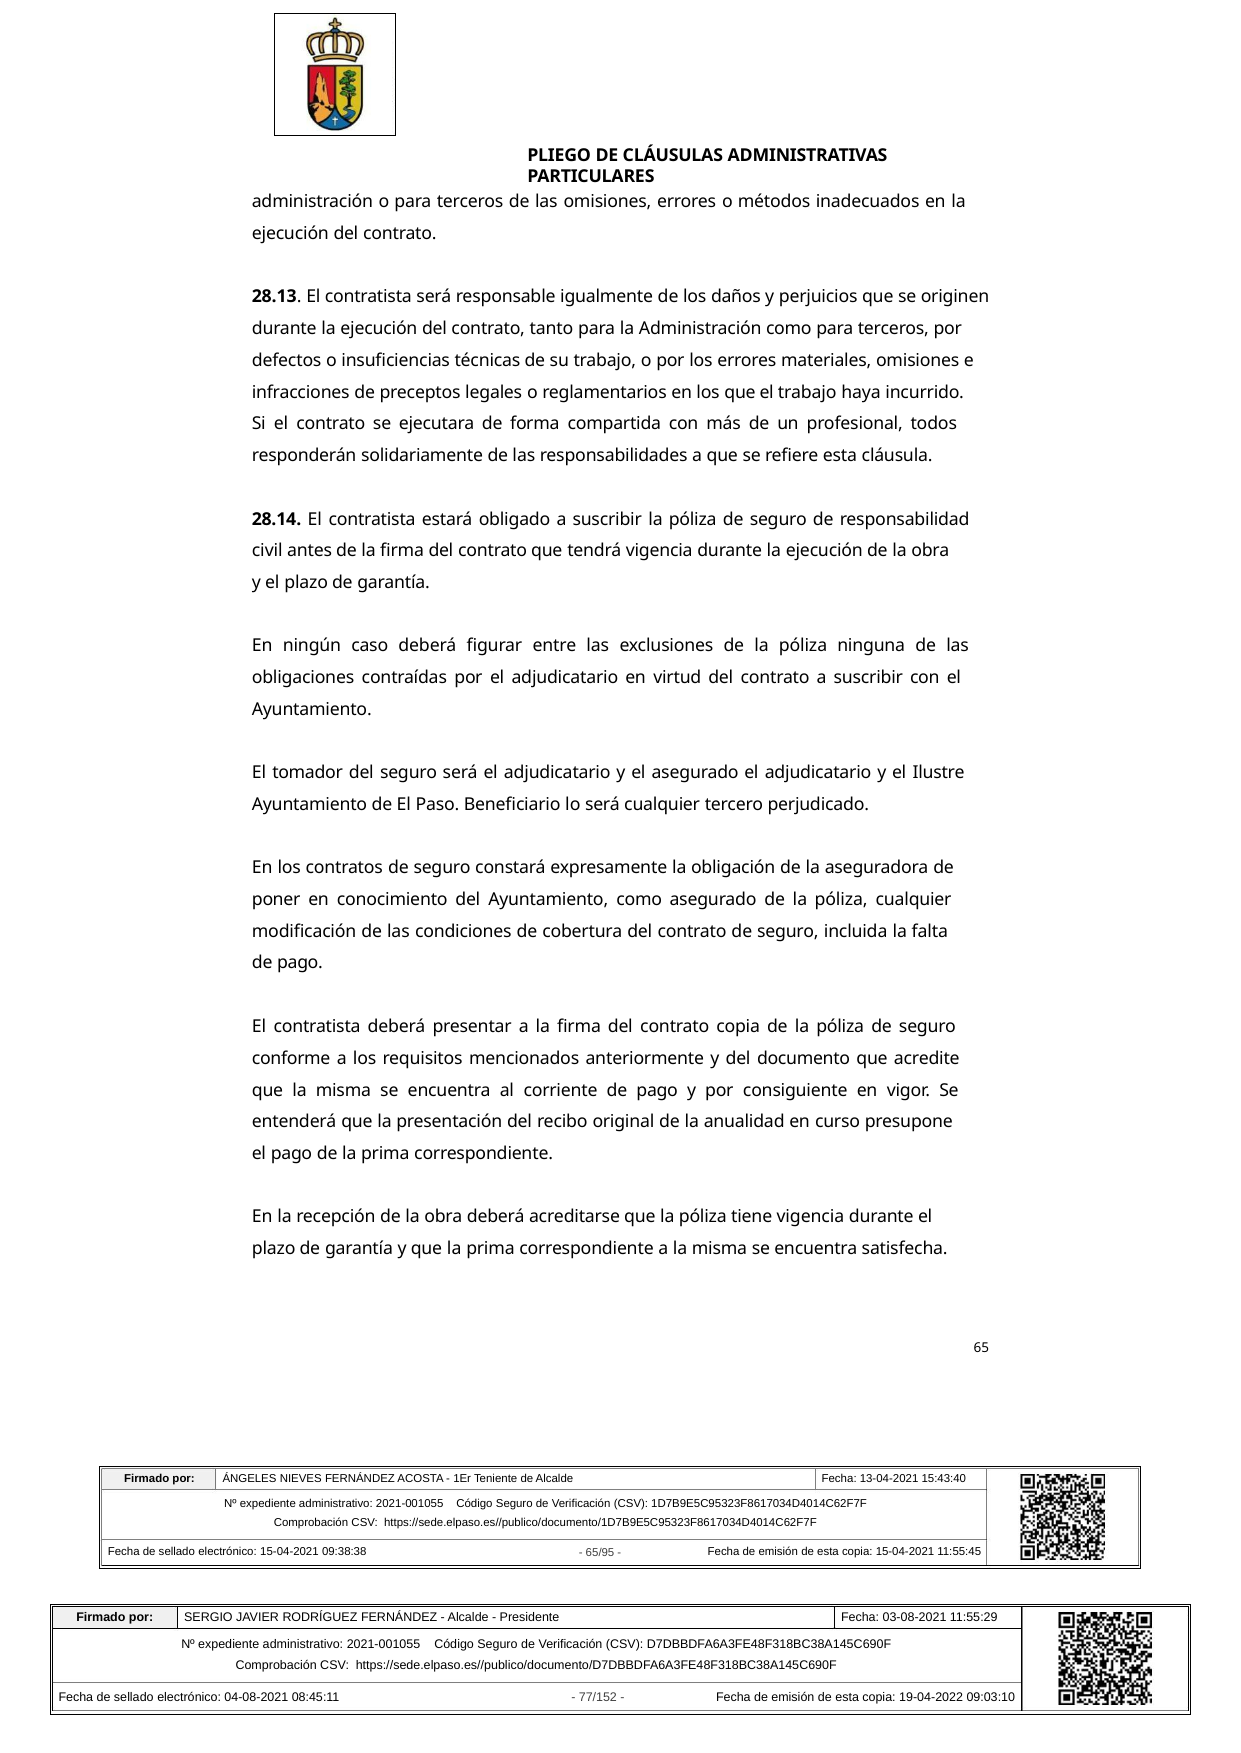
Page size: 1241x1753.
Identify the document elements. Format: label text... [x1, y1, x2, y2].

text durante la ejecución del contrato, tanto para la Administración como para terceros, por [252, 318, 1013, 338]
text 2 [252, 508, 261, 523]
text 8.13. El contratista será responsable igualmente de los daños y perjuicios que se originen [261, 286, 1013, 307]
text y el plazo de garantía. [252, 572, 1013, 593]
text El tomador del seguro será el adjudicatario y el asegurado el adjudicatario y el Ilustre [252, 762, 1012, 783]
text Fecha: 03-08-2021 11:55:29 [841, 1610, 1022, 1624]
text En los contratos de seguro constará expresamente la obligación de la aseguradora de [252, 857, 1013, 878]
text administración o para terceros de las omisiones, errores o métodos inadecuados en la [252, 191, 1013, 212]
picture [275, 14, 395, 135]
text responderán solidariamente de las responsabilidades a que se refiere esta cláusula. [252, 445, 1013, 466]
text Comprobación CSV: https://sede.elpaso.es//publico/documento/D7DBBDFA6A3FE48F318BC38A145C690F [235, 1658, 918, 1672]
text En ningún caso deberá figurar entre las exclusiones de la póliza ninguna de las [252, 635, 1013, 656]
picture [100, 1467, 1140, 1568]
text Fecha de emisión de esta copia: 15-04-2021 11:55:45 [707, 1546, 1006, 1558]
text Ayuntamiento. [252, 699, 1013, 719]
text Nº expediente administrativo: 2021-001055 Código Seguro de Verificación (CSV): 1D7B9E5C95323F8617034D4014C62F7F [224, 1498, 889, 1511]
text 65 [973, 1339, 1009, 1356]
text Si el contrato se ejecutara de forma compartida con más de un profesional, todos [252, 413, 1013, 434]
text Firmado por: [124, 1473, 211, 1485]
text - 77/152 - [571, 1691, 643, 1705]
text 2 [252, 302, 261, 307]
text 8.14. El contratista estará obligado a suscribir la póliza de seguro de responsabilidad [261, 508, 1013, 529]
text que la misma se encuentra al corriente de pago y por consiguiente en vigor. Se [252, 1079, 1013, 1100]
text PLIEGO DE CLÁUSULAS ADMINISTRATIVAS PARTICULARES [527, 145, 1013, 187]
text Ayuntamiento de El Paso. Beneficiario lo será cualquier tercero perjudicado. [252, 794, 1012, 814]
text Fecha de emisión de esta copia: 19-04-2022 09:03:10 [716, 1690, 1040, 1704]
text Fecha de sellado electrónico: 15-04-2021 09:38:38 [108, 1546, 390, 1558]
text 2 [252, 514, 257, 522]
text ejecución del contrato. [252, 223, 1013, 243]
text - 65/95 - [578, 1546, 638, 1559]
text ÁNGELES NIEVES FERNÁNDEZ ACOSTA - 1Er Teniente de Alcalde [222, 1473, 601, 1485]
text Nº expediente administrativo: 2021-001055 Código Seguro de Verificación (CSV): D7DBBDFA6A3FE48F318BC38A145C690F [181, 1638, 918, 1652]
text el pago de la prima correspondiente. [252, 1143, 1013, 1164]
text Comprobación CSV: https://sede.elpaso.es//publico/documento/1D7B9E5C95323F8617034D4014C62F7F [273, 1517, 889, 1529]
text obligaciones contraídas por el adjudicatario en virtud del contrato a suscribir con el [252, 667, 1013, 688]
text defectos o insuficiencias técnicas de su trabajo, o por los errores materiales, omisiones e [252, 350, 1013, 370]
text civil antes de la firma del contrato que tendrá vigencia durante la ejecución de la obra [252, 541, 1013, 561]
picture [51, 1605, 1190, 1714]
text 2 [252, 291, 257, 299]
text Firmado por: [76, 1610, 172, 1624]
text conforme a los requisitos mencionados anteriormente y del documento que acredite [252, 1048, 1013, 1068]
text Fecha de sellado electrónico: 04-08-2021 08:45:11 [58, 1690, 365, 1704]
text entenderá que la presentación del recibo original de la anualidad en curso presupone [252, 1112, 1013, 1132]
text Fecha: 13-04-2021 15:43:40 [821, 1473, 987, 1485]
text SERGIO JAVIER RODRÍGUEZ FERNÁNDEZ - Alcalde - Presidente [184, 1610, 586, 1624]
text En la recepción de la obra deberá acreditarse que la póliza tiene vigencia durante el [252, 1207, 1003, 1227]
text plazo de garantía y que la prima correspondiente a la misma se encuentra satisfecha. [252, 1238, 1003, 1259]
text El contratista deberá presentar a la firma del contrato copia de la póliza de seguro [252, 1016, 1013, 1037]
text modificación de las condiciones de cobertura del contrato de seguro, incluida la falta [252, 921, 1013, 941]
text de pago. [252, 953, 1013, 973]
text 2 [252, 286, 261, 300]
text poner en conocimiento del Ayuntamiento, como asegurado de la póliza, cualquier [252, 889, 1013, 909]
text infracciones de preceptos legales o reglamentarios en los que el trabajo haya incurrido. [252, 382, 1013, 402]
